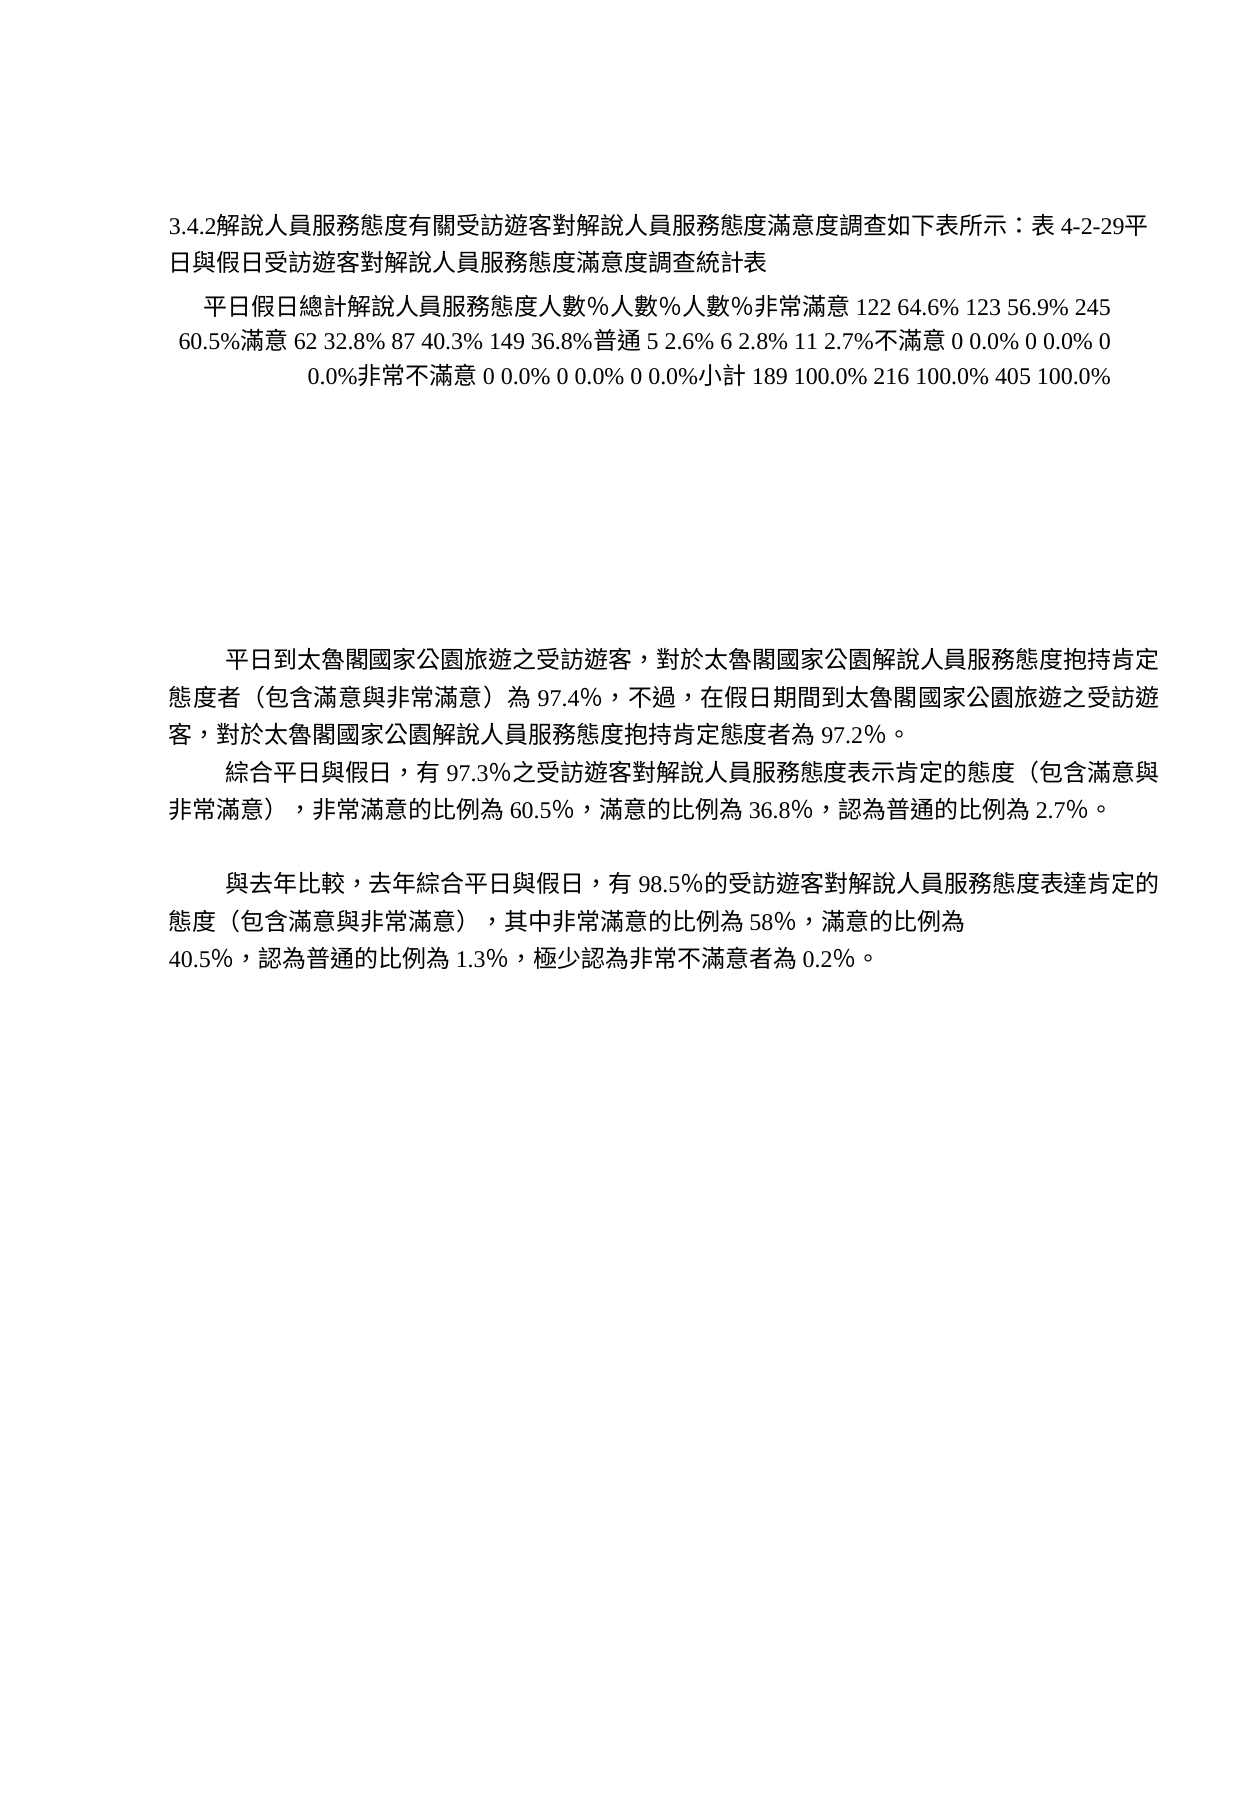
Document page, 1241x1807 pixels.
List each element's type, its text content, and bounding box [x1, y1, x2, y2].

text 與去年比較，去年綜合平日與假日，有 98.5％的受訪遊客對解說人員服務態度表達肯定的態度（包含滿意與非常滿意），其中非常滿意的比例為 58％，滿意的比例為 [169, 862, 1160, 937]
text 平日假日總計解說人員服務態度人數％人數％人數％非常滿意 122 64.6% 123 56.9% 245 60.5%滿意 62 32.8% 87 40.3% 149 36.8%普通 5 2.6% 6 2.8% 11 2.7%不滿意 0 0.0% 0 0.0% 0 0.0%非常不滿意 0 0.0% 0 0.0% 0 0.0%小計 189 100.0% 216 100.0% 405 100.0% [172, 287, 1111, 391]
text 綜合平日與假日，有 97.3％之受訪遊客對解說人員服務態度表示肯定的態度（包含滿意與非常滿意），非常滿意的比例為 60.5％，滿意的比例為 36.8％，認為普通的比例為 2.7％。 [169, 750, 1160, 825]
text 平日到太魯閣國家公園旅遊之受訪遊客，對於太魯閣國家公園解說人員服務態度抱持肯定態度者（包含滿意與非常滿意）為 97.4％，不過，在假日期間到太魯閣國家公園旅遊之受訪遊客，對於太魯閣國家公園解說人員服務態度抱持肯定態度者為 97.2％。 [169, 330, 1160, 750]
text 40.5％，認為普通的比例為 1.3％，極少認為非常不滿意者為 0.2％。 [169, 937, 1160, 974]
text 3.4.2解說人員服務態度有關受訪遊客對解說人員服務態度滿意度調查如下表所示：表 4-2-29平日與假日受訪遊客對解說人員服務態度滿意度調查統計表 [169, 204, 1160, 279]
